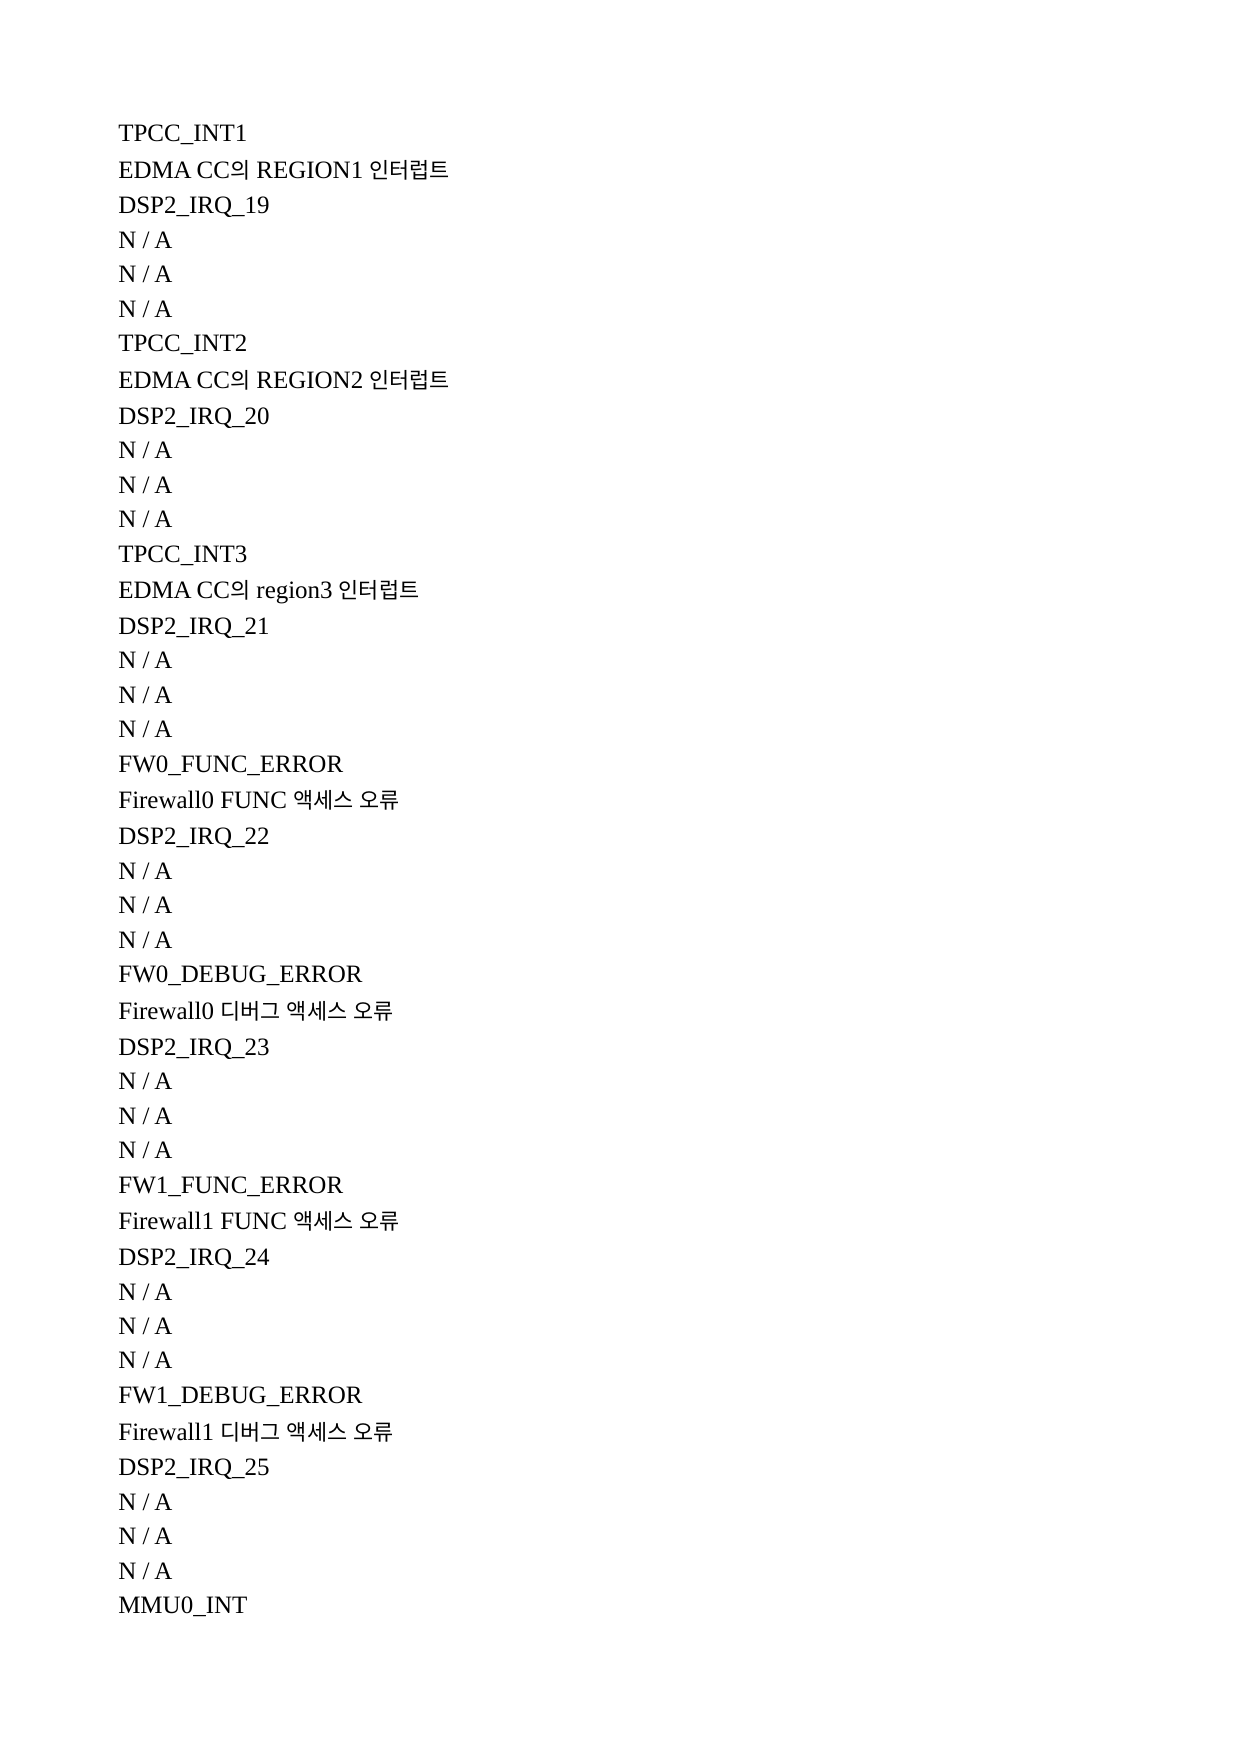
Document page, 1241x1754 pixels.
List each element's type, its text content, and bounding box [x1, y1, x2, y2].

text Firewall1 FUNC 액세스 오류 [118, 1204, 1122, 1236]
text FW1_DEBUG_ERROR [118, 1380, 1122, 1409]
text FW0_DEBUG_ERROR [118, 959, 1122, 988]
text N / A [118, 1101, 1122, 1129]
text EDMA CC의 region3 인터럽트 [118, 573, 1122, 605]
text N / A [118, 1135, 1122, 1164]
text N / A [118, 1521, 1122, 1550]
text DSP2_IRQ_24 [118, 1242, 1122, 1271]
text Firewall1 디버그 액세스 오류 [118, 1414, 1122, 1446]
text N / A [118, 714, 1122, 743]
text N / A [118, 1487, 1122, 1516]
text N / A [118, 680, 1122, 709]
text EDMA CC의 REGION2 인터럽트 [118, 363, 1122, 394]
text FW0_FUNC_ERROR [118, 749, 1122, 778]
text Firewall0 디버그 액세스 오류 [118, 994, 1122, 1026]
text DSP2_IRQ_23 [118, 1032, 1122, 1061]
text Firewall0 FUNC 액세스 오류 [118, 783, 1122, 815]
text DSP2_IRQ_19 [118, 191, 1122, 219]
text N / A [118, 856, 1122, 885]
text TPCC_INT3 [118, 539, 1122, 567]
text EDMA CC의 REGION1 인터럽트 [118, 153, 1122, 184]
text MMU0_INT [118, 1590, 1122, 1619]
text N / A [118, 1346, 1122, 1374]
text DSP2_IRQ_25 [118, 1452, 1122, 1481]
text N / A [118, 225, 1122, 254]
text N / A [118, 504, 1122, 533]
text N / A [118, 470, 1122, 498]
text N / A [118, 890, 1122, 919]
text N / A [118, 435, 1122, 464]
text N / A [118, 294, 1122, 323]
text N / A [118, 1066, 1122, 1095]
text DSP2_IRQ_20 [118, 401, 1122, 429]
text FW1_FUNC_ERROR [118, 1170, 1122, 1198]
text DSP2_IRQ_21 [118, 611, 1122, 640]
text DSP2_IRQ_22 [118, 821, 1122, 850]
text TPCC_INT2 [118, 328, 1122, 357]
text N / A [118, 1556, 1122, 1584]
text TPCC_INT1 [118, 118, 1122, 147]
text N / A [118, 1277, 1122, 1305]
text N / A [118, 1311, 1122, 1340]
text N / A [118, 646, 1122, 674]
text N / A [118, 925, 1122, 954]
text N / A [118, 259, 1122, 288]
